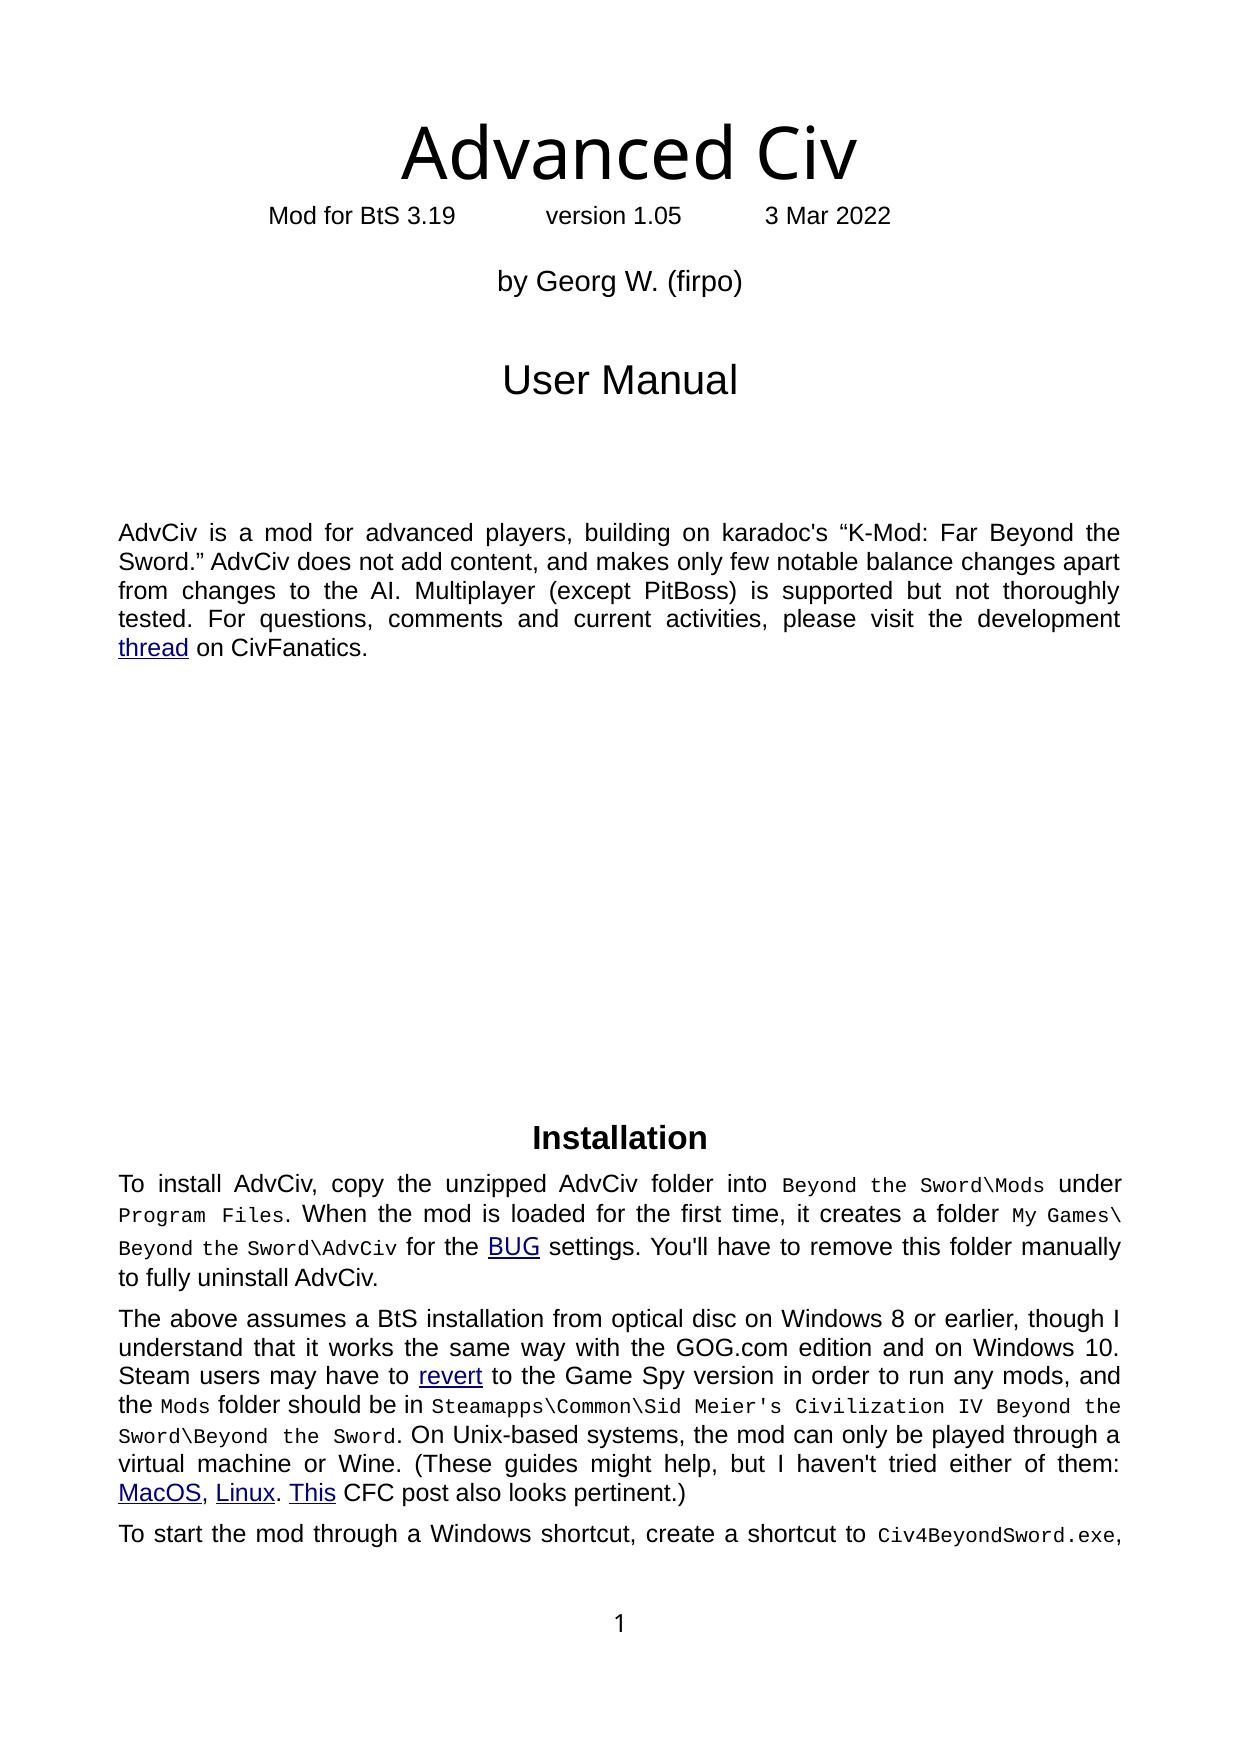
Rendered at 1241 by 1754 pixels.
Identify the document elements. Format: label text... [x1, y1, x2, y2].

text The above assumes a BtS installation from optical disc on Windows 8 or earlier, though I understand that it works the same way with the GOG.com edition and on Windows 10. Steam users may have to revert to the Game Spy version in order to run any mods, and the Mods folder should be in Steamapps\Common\Sid Meier's Civilization IV Beyond the Sword\Beyond the Sword. On Unix-based systems, the mod can only be played through a virtual machine or Wine. (These guides might help, but I haven't tried either of them: MacOS, Linux. This CFC post also looks pertinent.) [118, 1304, 1122, 1507]
text by Georg W. (firpo) [118, 264, 1122, 298]
text User Manual [118, 355, 1122, 403]
text AdvCiv is a mod for advanced players, building on karadoc's “K-Mod: Far Beyond the Sword.” AdvCiv does not add content, and makes only few notable balance changes apart from changes to the AI. Multiplayer (except PitBoss) is supported but not thoroughly tested. For questions, comments and current activities, please visit the development thread on CivFanatics. [118, 518, 1122, 662]
subtitle Installation [118, 1118, 1122, 1157]
text Mod for BtS 3.19 version 1.05 3 Mar 2022 [118, 201, 1122, 229]
text Advanced Civ [118, 118, 1122, 195]
text To install AdvCiv, copy the unzipped AdvCiv folder into Beyond the Sword\Mods under Program Files. When the mod is loaded for the first time, it creates a folder My Games\Beyond the Sword\AdvCiv for the BUG settings. You'll have to remove this folder manually to fully uninstall AdvCiv. [118, 1169, 1122, 1291]
text To start the mod through a Windows shortcut, create a shortcut to Civ4BeyondSword.exe, [118, 1519, 1122, 1549]
